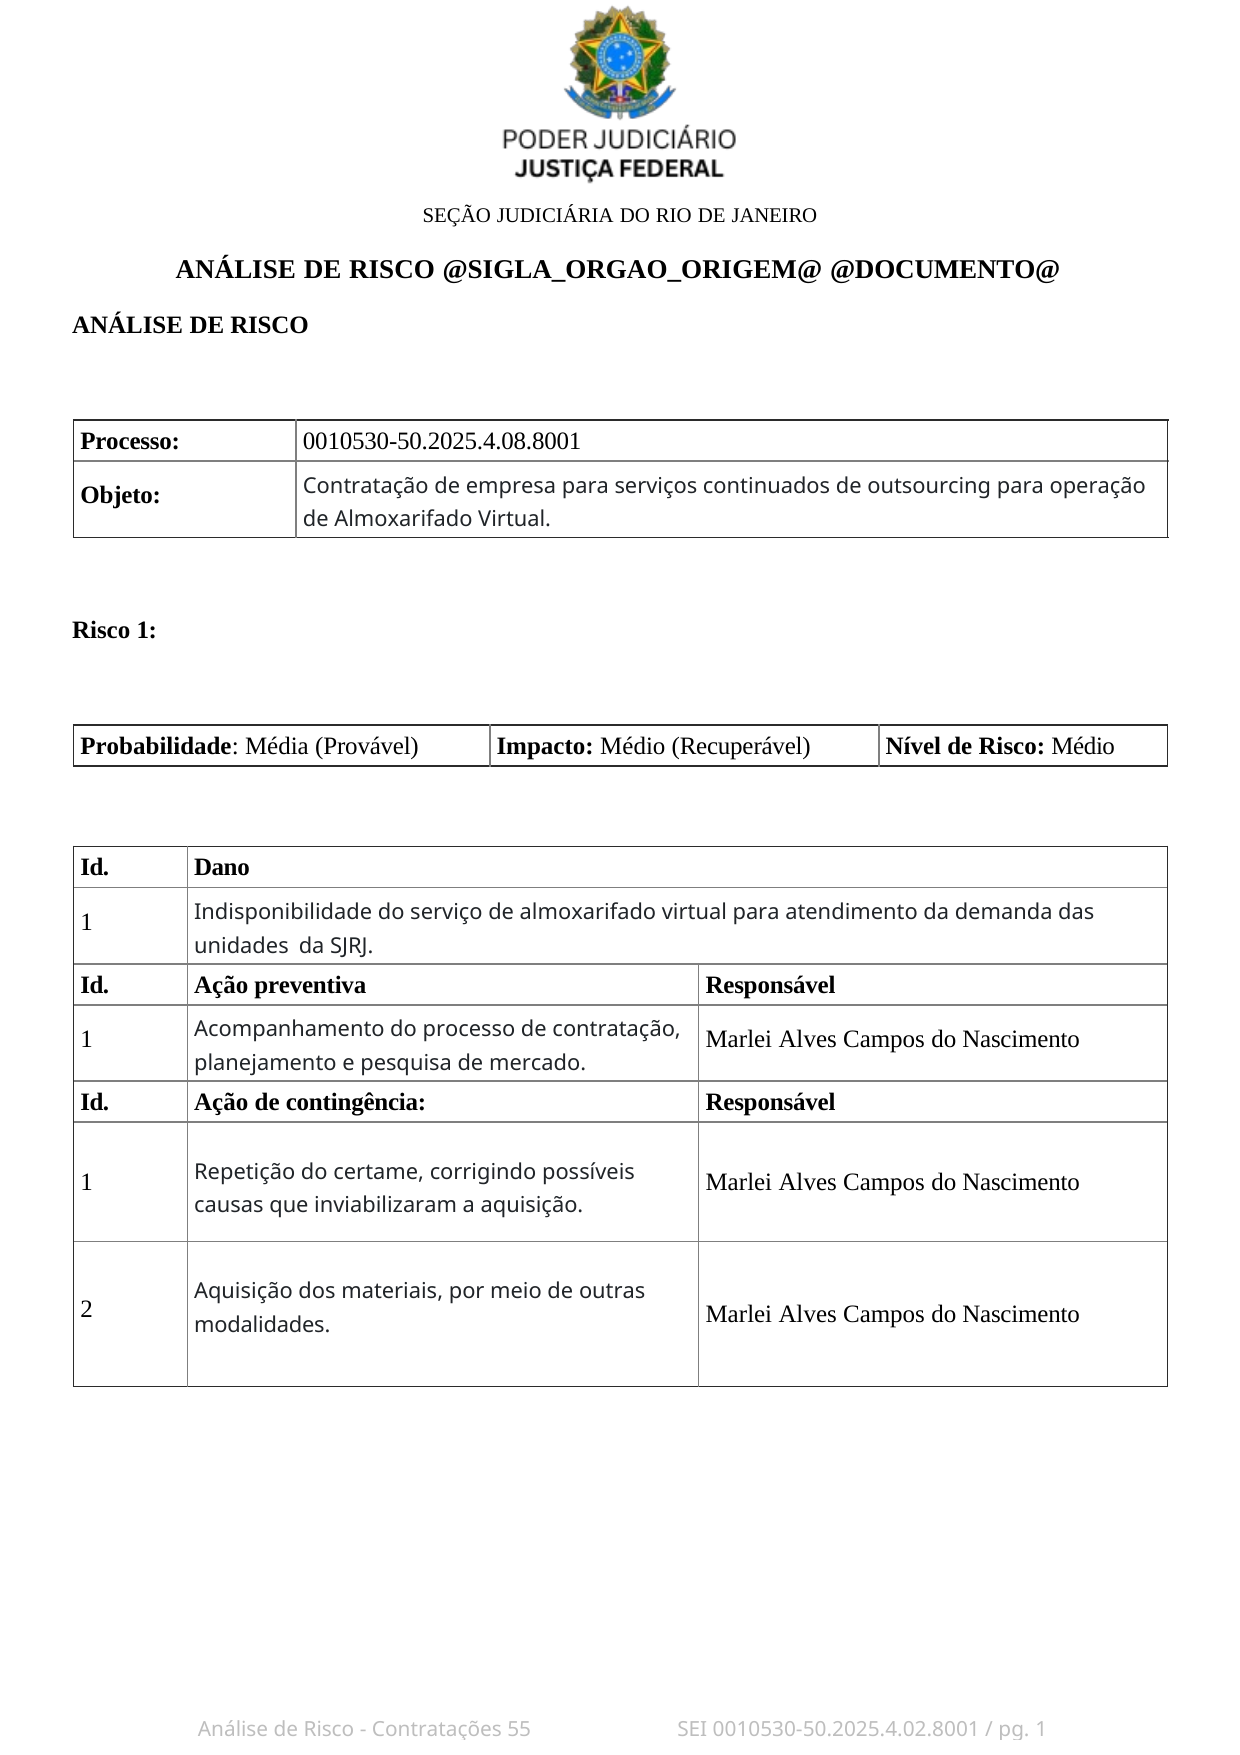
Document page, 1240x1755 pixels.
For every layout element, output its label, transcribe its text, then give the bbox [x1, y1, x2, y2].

table_cell Contratação de empresa para serviços continuados de outsourcing para operação de Almoxarifado Virtual. [297, 462, 1167, 536]
table_cell 1 [74, 1006, 187, 1080]
subtitle ANÁLISE DE RISCO [72, 311, 1181, 339]
table_cell Id. [74, 965, 187, 1004]
table_cell 2 [74, 1242, 187, 1386]
table_header Probabilidade: Média (Provável) [74, 726, 489, 765]
table_header Dano [188, 847, 1167, 887]
table_cell Marlei Alves Campos do Nascimento [699, 1123, 1167, 1241]
table_cell Repetição do certame, corrigindo possíveis causas que inviabilizaram a aquisição. [188, 1123, 698, 1241]
table_cell 1 [74, 888, 187, 963]
text SEÇÃO JUDICIÁRIA DO RIO DE JANEIRO [59, 203, 1181, 227]
table_cell Marlei Alves Campos do Nascimento [699, 1242, 1167, 1386]
table_cell Aquisição dos materiais, por meio de outras modalidades. [188, 1242, 698, 1386]
table_cell Ação de contingência: [188, 1082, 698, 1121]
table_header Impacto: Médio (Recuperável) [491, 726, 878, 765]
table_cell Ação preventiva [188, 965, 698, 1004]
subtitle ANÁLISE DE RISCO @SIGLA_ORGAO_ORIGEM@ @DOCUMENTO@ [118, 253, 1118, 285]
table_header Processo: [74, 421, 295, 460]
subtitle Risco 1: [72, 616, 1181, 644]
table_header 0010530-50.2025.4.08.8001 [297, 421, 1167, 460]
table_header Nível de Risco: Médio [880, 726, 1167, 765]
table_cell Id. [74, 1082, 187, 1121]
table_cell Responsável [699, 1082, 1167, 1121]
table_header Id. [74, 847, 187, 887]
table_cell Acompanhamento do processo de contratação, planejamento e pesquisa de mercado. [188, 1006, 698, 1080]
table_cell Indisponibilidade do serviço de almoxarifado virtual para atendimento da demanda das unidades da SJRJ. [188, 888, 1167, 963]
table_cell Objeto: [74, 462, 295, 536]
table_cell 1 [74, 1123, 187, 1241]
table_cell Marlei Alves Campos do Nascimento [699, 1006, 1167, 1080]
table_cell Responsável [699, 965, 1167, 1004]
